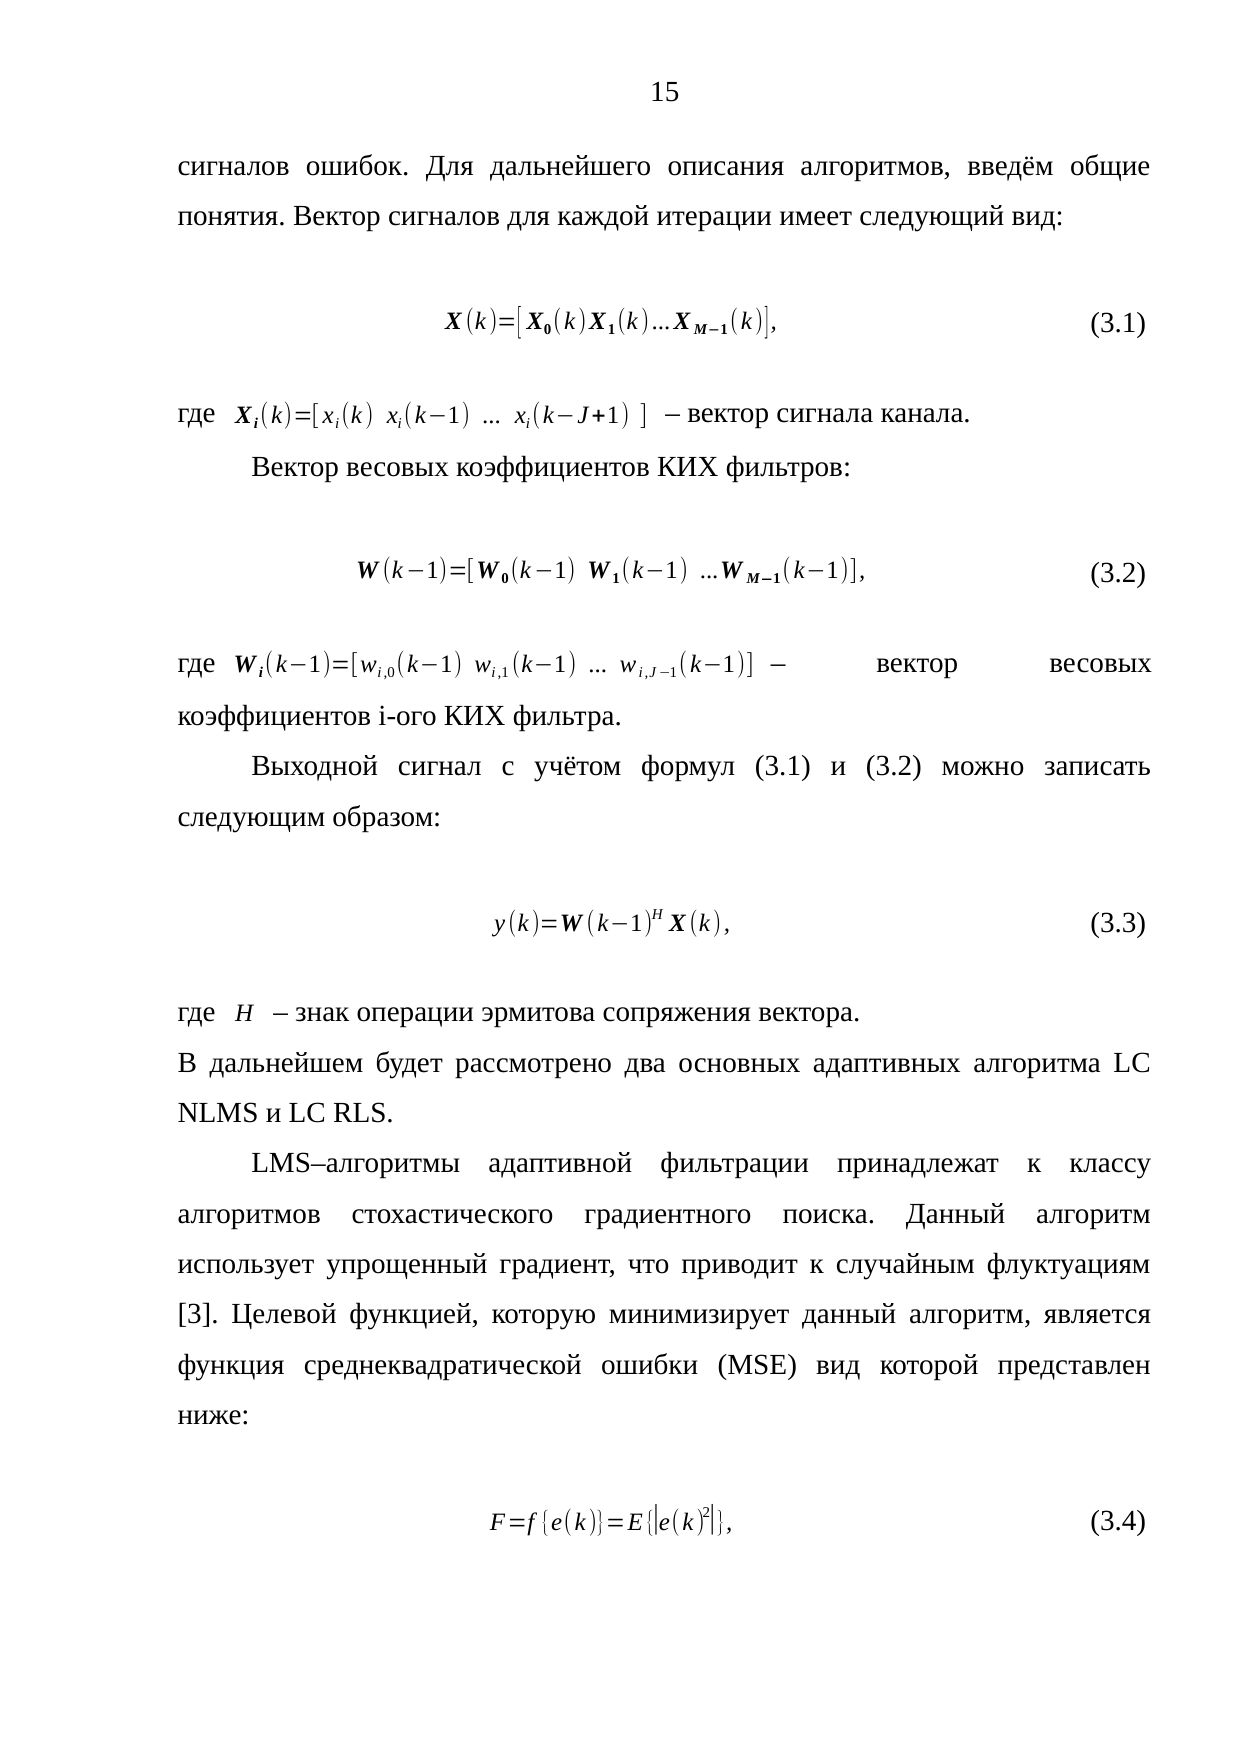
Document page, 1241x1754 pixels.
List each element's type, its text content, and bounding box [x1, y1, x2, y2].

table_header (3.2) [1043, 550, 1152, 594]
text где– вектор весовых коэффициентов i-ого КИХ фильтра. [177, 645, 1152, 732]
table_header [177, 899, 1043, 944]
table_header [177, 299, 1043, 345]
text Вектор весовых коэффициентов КИХ фильтров: [177, 449, 1152, 482]
table_header (3.4) [1043, 1498, 1152, 1543]
text где– знак операции эрмитова сопряжения вектора. [177, 994, 1152, 1028]
text В дальнейшем будет рассмотрено два основных адаптивных алгоритма LC NLMS и LC RLS. [177, 1045, 1152, 1129]
table_header (3.1) [1043, 299, 1152, 345]
table_header [177, 1498, 1043, 1543]
table_header [177, 550, 1043, 594]
text где– вектор сигнала канала. [177, 396, 1152, 432]
table_header (3.3) [1043, 899, 1152, 944]
text Выходной сигнал с учётом формул (3.1) и (3.2) можно записать следующим образом: [177, 748, 1152, 832]
text LMS–алгоритмы адаптивной фильтрации принадлежат к классу алгоритмов стохастического градиентного поиска. Данный алгоритм использует упрощенный градиент, что приводит к случайным флуктуациям [3]. Целевой функцией, которую минимизирует данный алгоритм, является функция среднеквадратической ошибки (MSE) вид которой представлен ниже: [177, 1146, 1152, 1431]
text сигналов ошибок. Для дальнейшего описания алгоритмов, введём общие понятия. Вектор сигналов для каждой итерации имеет следующий вид: [177, 148, 1152, 232]
